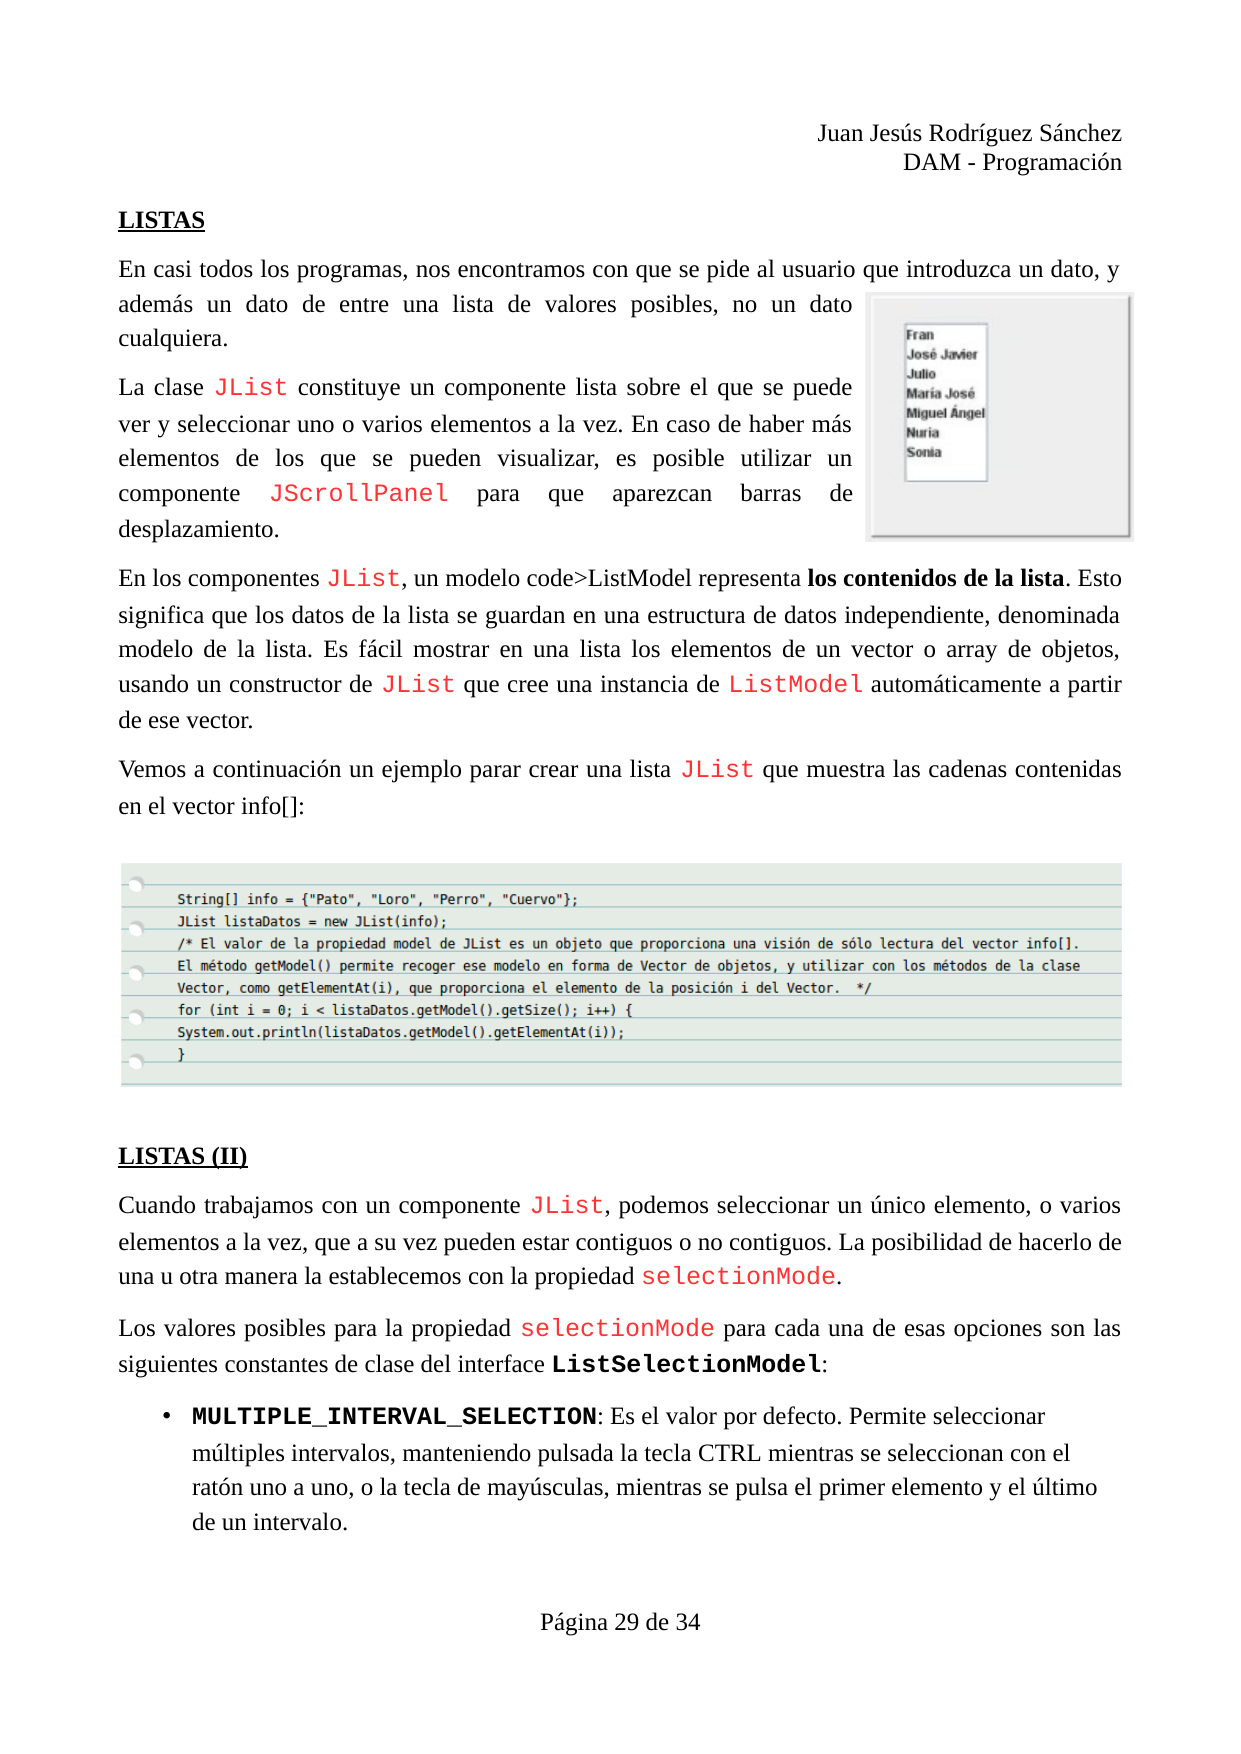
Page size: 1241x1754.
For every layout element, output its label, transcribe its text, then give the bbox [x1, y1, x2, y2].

text LISTAS (II) [118, 1141, 1122, 1170]
text La clase JList constituye un componente lista sobre el que se puede ver y seleccionar uno o varios elementos a la vez. En caso de haber más elementos de los que se pueden visualizar, es posible utilizar un componente JScrollPanel para que aparezcan barras de desplazamiento. [118, 372, 1122, 543]
text Cuando trabajamos con un componente JList, podemos seleccionar un único elemento, o varios elementos a la vez, que a su vez pueden estar contiguos o no contiguos. La posibilidad de hacerlo de una u otra manera la establecemos con la propiedad selectionMode. [118, 1190, 1122, 1292]
text En casi todos los programas, nos encontramos con que se pide al usuario que introduzca un dato, y además un dato de entre una lista de valores posibles, no un dato cualquiera. [118, 254, 1122, 352]
text Vemos a continuación un ejemplo parar crear una lista JList que muestra las cadenas contenidas en el vector info[]: [118, 754, 1122, 820]
text En los componentes JList, un modelo code>ListModel representa los contenidos de la lista. Esto significa que los datos de la lista se guardan en una estructura de datos independiente, denominada modelo de la lista. Es fácil mostrar en una lista los elementos de un vector o array de objetos, usando un constructor de JList que cree una instancia de ListModel automáticamente a partir de ese vector. [118, 563, 1122, 734]
text LISTAS [118, 205, 1122, 234]
list MULTIPLE_INTERVAL_SELECTION: Es el valor por defecto. Permite seleccionar múltiples intervalos, manteniendo pulsada la tecla CTRL mientras se seleccionan con el ratón uno a uno, o la tecla de mayúsculas, mientras se pulsa el primer elemento y el último de un intervalo. [162, 1401, 1122, 1535]
text Los valores posibles para la propiedad selectionMode para cada una de esas opciones son las siguientes constantes de clase del interface ListSelectionModel: [118, 1313, 1122, 1380]
picture [865, 292, 1135, 542]
picture [118, 862, 1123, 1087]
